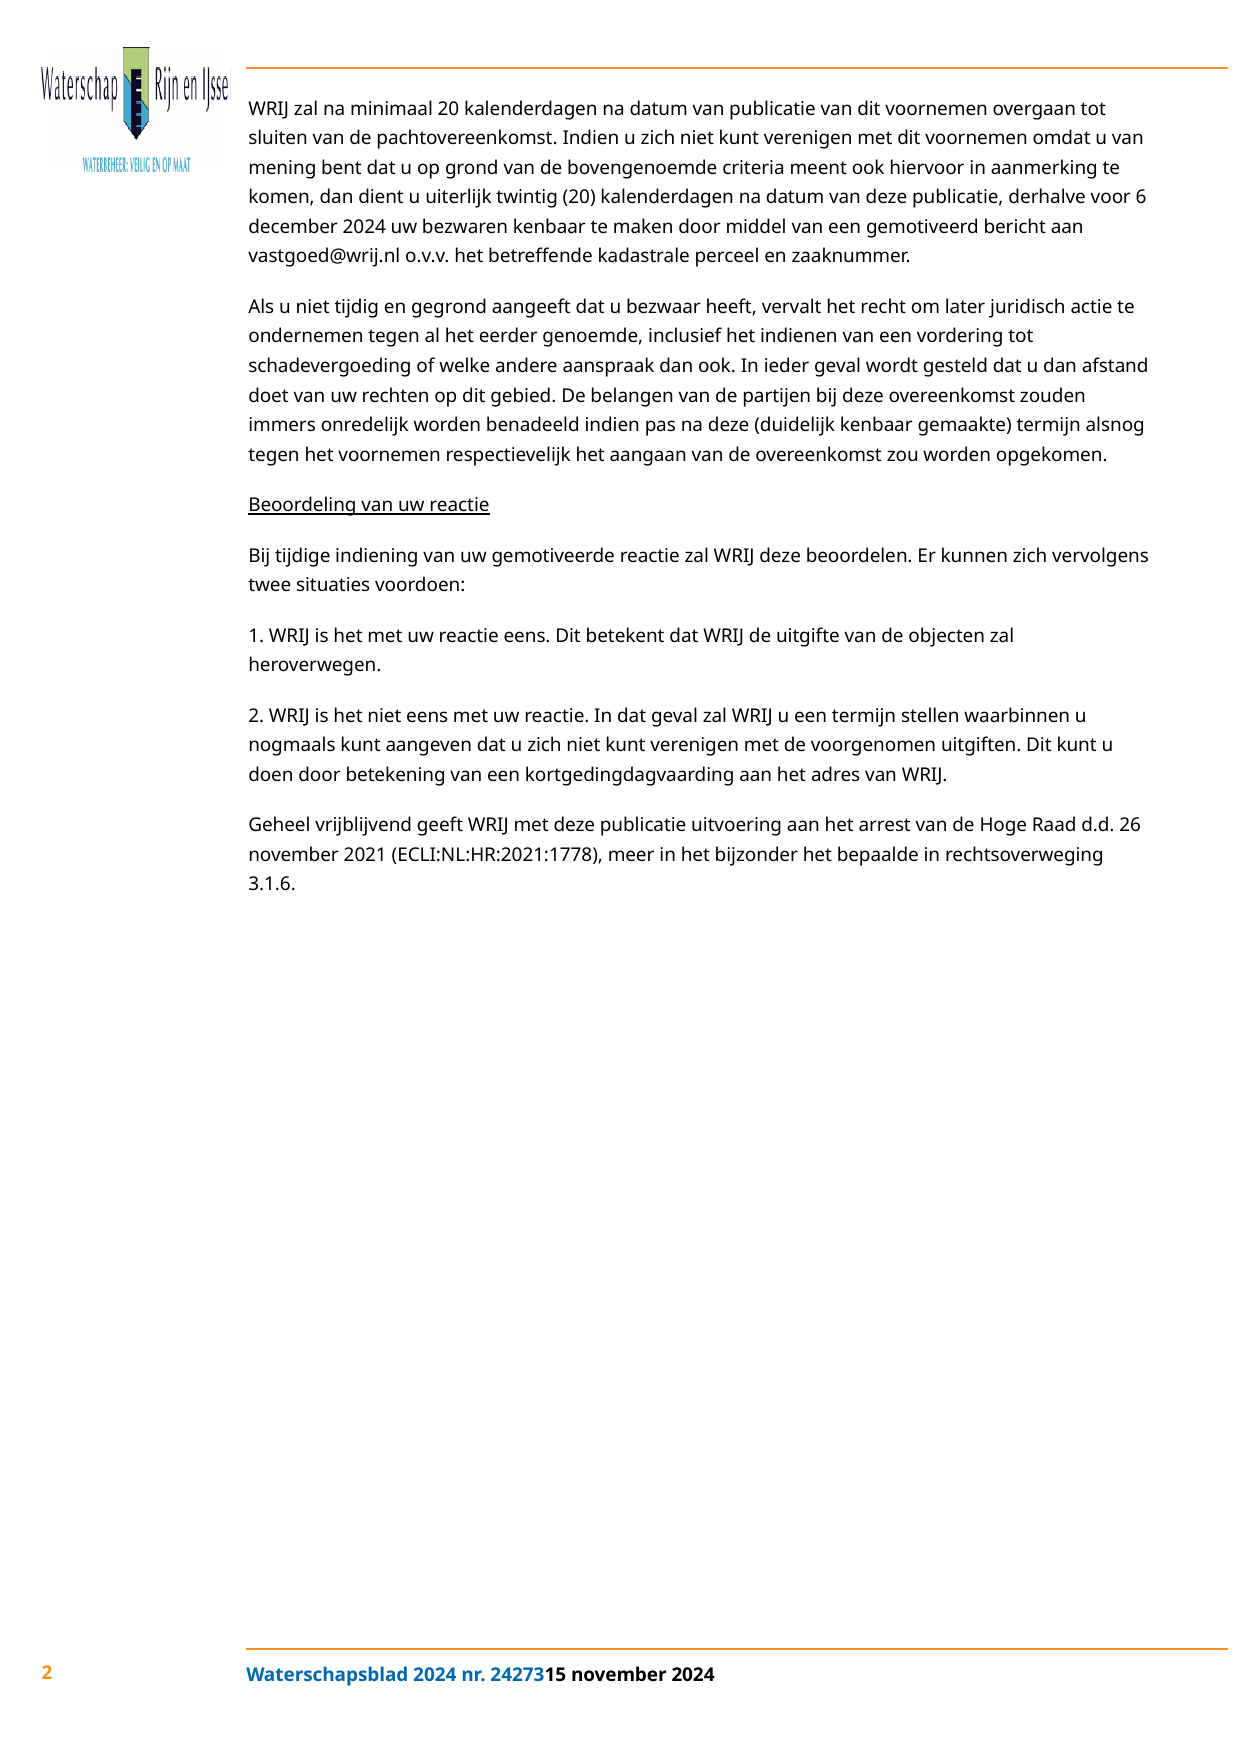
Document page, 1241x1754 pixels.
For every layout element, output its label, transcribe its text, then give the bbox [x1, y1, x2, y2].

text Beoordeling van uw reactie [248, 491, 1152, 517]
picture [41, 47, 231, 172]
text WRIJ zal na minimaal 20 kalenderdagen na datum van publicatie van dit voornemen overgaan tot sluiten van de pachtovereenkomst. Indien u zich niet kunt verenigen met dit voornemen omdat u van mening bent dat u op grond van de bovengenoemde criteria meent ook hiervoor in aanmerking te komen, dan dient u uiterlijk twintig (20) kalenderdagen na datum van deze publicatie, derhalve voor 6 december 2024 uw bezwaren kenbaar te maken door middel van een gemotiveerd bericht aan vastgoed@wrij.nl o.v.v. het betreffende kadastrale perceel en zaaknummer. [248, 95, 1152, 268]
text Als u niet tijdig en gegrond aangeeft dat u bezwaar heeft, vervalt het recht om later juridisch actie te ondernemen tegen al het eerder genoemde, inclusief het indienen van een vordering tot schadevergoeding of welke andere aanspraak dan ook. In ieder geval wordt gesteld dat u dan afstand doet van uw rechten op dit gebied. De belangen van de partijen bij deze overeenkomst zouden immers onredelijk worden benadeeld indien pas na deze (duidelijk kenbaar gemaakte) termijn alsnog tegen het voornemen respectievelijk het aangaan van de overeenkomst zou worden opgekomen. [248, 293, 1152, 467]
text 1. WRIJ is het met uw reactie eens. Dit betekent dat WRIJ de uitgifte van de objecten zal heroverwegen. [248, 622, 1152, 677]
text Bij tijdige indiening van uw gemotiveerde reactie zal WRIJ deze beoordelen. Er kunnen zich vervolgens twee situaties voordoen: [248, 542, 1152, 597]
text Geheel vrijblijvend geeft WRIJ met deze publicatie uitvoering aan het arrest van de Hoge Raad d.d. 26 november 2021 (ECLI:NL:HR:2021:1778), meer in het bijzonder het bepaalde in rechtsoverweging 3.1.6. [248, 811, 1152, 896]
text 2. WRIJ is het niet eens met uw reactie. In dat geval zal WRIJ u een termijn stellen waarbinnen u nogmaals kunt aangeven dat u zich niet kunt verenigen met de voorgenomen uitgiften. Dit kunt u doen door betekening van een kortgedingdagvaarding aan het adres van WRIJ. [248, 702, 1152, 787]
